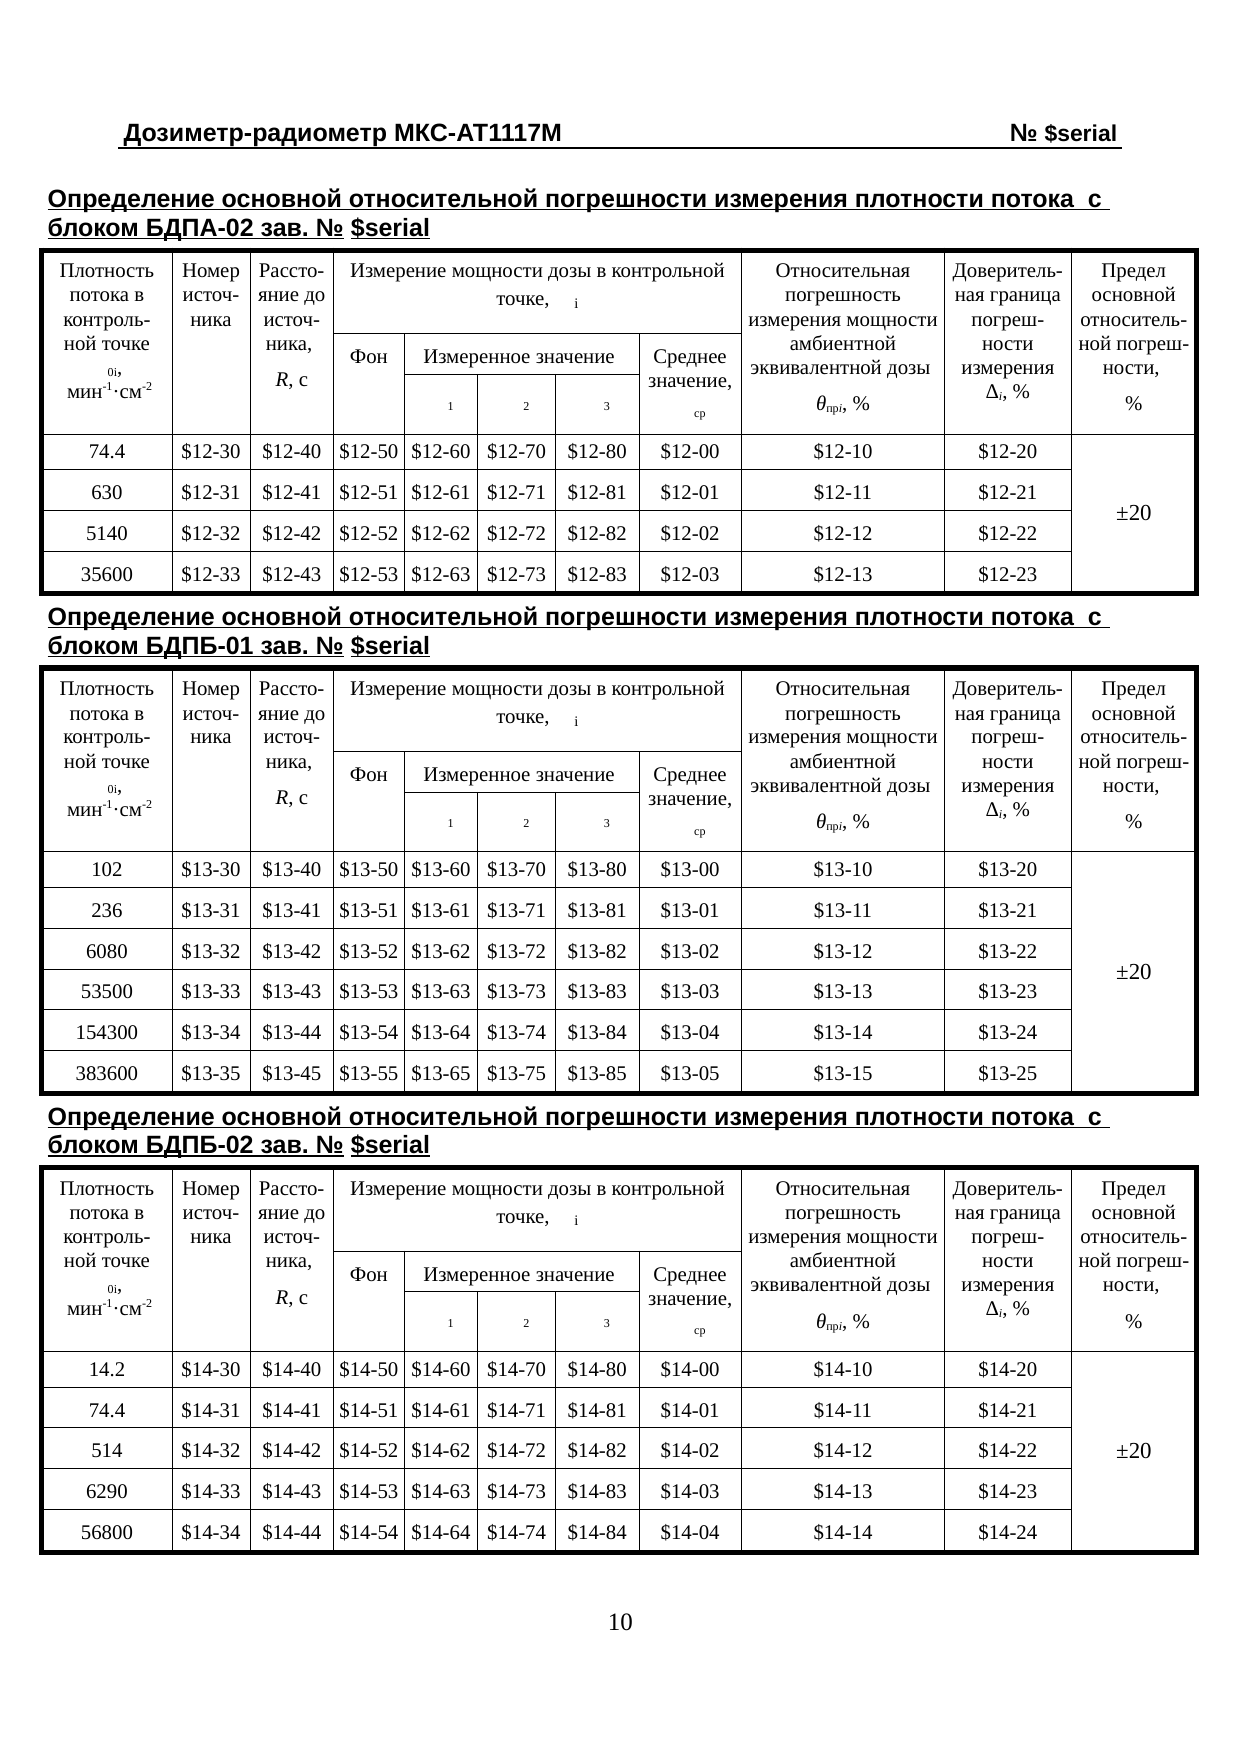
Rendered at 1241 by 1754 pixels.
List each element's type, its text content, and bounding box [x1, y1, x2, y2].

table_cell $12-82 [556, 511, 639, 551]
table_cell $12-81 [556, 470, 639, 510]
table_cell $12-51 [334, 470, 404, 510]
table_cell $13-15 [742, 1051, 944, 1091]
table_cell $13-81 [556, 888, 639, 928]
table_cell $12-33 [173, 552, 250, 591]
table_cell $13-00 [640, 852, 741, 887]
table_cell $12-00 [640, 435, 741, 469]
table_cell $14-31 [173, 1388, 250, 1427]
table_cell $14-60 [405, 1352, 477, 1387]
table_cell Относительная погрешность измерения мощности амбиентной эквивалентной дозы θпрi, % [742, 253, 944, 433]
table_cell $14-80 [556, 1352, 639, 1387]
table_cell $13-65 [405, 1051, 477, 1091]
table_cell $12-61 [405, 470, 477, 510]
table_cell $14-50 [334, 1352, 404, 1387]
table_cell $13-84 [556, 1010, 639, 1050]
table_cell $13-20 [945, 852, 1071, 887]
table_cell Фон [334, 1252, 404, 1351]
table_cell 6080 [44, 929, 172, 968]
table_cell $12-30 [173, 435, 250, 469]
table_cell $13-70 [478, 852, 555, 887]
table_cell 3 [556, 1292, 639, 1351]
table_cell $13-01 [640, 888, 741, 928]
table_cell ±20 [1072, 435, 1194, 591]
table_cell 74,4 [44, 435, 172, 469]
table_cell $12-63 [405, 552, 477, 591]
table_cell Предел основной относитель-ной погреш-ности, % [1072, 253, 1194, 433]
table_cell $14-73 [478, 1469, 555, 1509]
table_cell $13-60 [405, 852, 477, 887]
table_cell $13-04 [640, 1010, 741, 1050]
table_cell $13-22 [945, 929, 1071, 968]
table_cell Плотность потока в контроль-ной точке 0i, мин-1·см-2 [44, 1170, 172, 1351]
table_cell Предел основной относитель-ной погреш-ности, % [1072, 671, 1194, 851]
table_cell $13-25 [945, 1051, 1071, 1091]
table_cell $13-72 [478, 929, 555, 968]
table_cell $13-82 [556, 929, 639, 968]
table_cell $12-13 [742, 552, 944, 591]
table_cell $14-03 [640, 1469, 741, 1509]
table_cell 5140 [44, 511, 172, 551]
table_cell $13-62 [405, 929, 477, 968]
table_cell 53500 [44, 970, 172, 1009]
table_cell Доверитель-ная граница погреш-ности измерения Δi, % [945, 253, 1071, 433]
table_cell Измерение мощности дозы в контрольной точке, i [334, 253, 741, 333]
table_cell $14-34 [173, 1510, 250, 1549]
table_cell 154300 [44, 1010, 172, 1050]
table_cell Среднее значение, ср [640, 1252, 741, 1351]
table_cell $13-10 [742, 852, 944, 887]
table_cell $13-33 [173, 970, 250, 1009]
table_cell $12-60 [405, 435, 477, 469]
table_cell $12-41 [251, 470, 333, 510]
table_cell $13-03 [640, 970, 741, 1009]
table_cell $14-52 [334, 1428, 404, 1468]
table_cell $14-64 [405, 1510, 477, 1549]
table_cell $13-21 [945, 888, 1071, 928]
table_cell Рассто-яние до источ-ника, R, с [251, 1170, 333, 1351]
table_cell Доверитель-ная граница погреш-ности измерения Δi, % [945, 671, 1071, 851]
table_cell $13-34 [173, 1010, 250, 1050]
table_cell Плотность потока в контроль-ной точке 0i, мин-1·см-2 [44, 253, 172, 433]
table_cell $12-01 [640, 470, 741, 510]
table_cell $12-52 [334, 511, 404, 551]
table_cell $12-22 [945, 511, 1071, 551]
table_cell 74,4 [44, 1388, 172, 1427]
table_cell $13-05 [640, 1051, 741, 1091]
table_cell $13-41 [251, 888, 333, 928]
table_cell ±20 [1072, 1352, 1194, 1549]
table_cell $12-43 [251, 552, 333, 591]
table_cell Относительная погрешность измерения мощности амбиентной эквивалентной дозы θпрi, % [742, 1170, 944, 1351]
table_cell $14-20 [945, 1352, 1071, 1387]
table_cell Доверитель-ная граница погреш-ности измерения Δi, % [945, 1170, 1071, 1351]
table_cell Рассто-яние до источ-ника, R, с [251, 671, 333, 851]
table_cell 1 [405, 375, 477, 433]
table_cell $12-50 [334, 435, 404, 469]
table_cell $13-61 [405, 888, 477, 928]
table_cell $13-51 [334, 888, 404, 928]
table_header Определение основной относительной погрешности измерения плотности потока с блоком БДПБ-02 зав. № $serial [42, 1096, 1196, 1165]
table_cell $14-53 [334, 1469, 404, 1509]
table_cell $14-82 [556, 1428, 639, 1468]
table_cell Среднее значение, ср [640, 752, 741, 851]
table_cell $12-10 [742, 435, 944, 469]
table_cell $14-12 [742, 1428, 944, 1468]
table_cell Рассто-яние до источ-ника, R, с [251, 253, 333, 433]
table_cell $13-11 [742, 888, 944, 928]
table_cell $12-42 [251, 511, 333, 551]
table_cell Измерение мощности дозы в контрольной точке, i [334, 671, 741, 751]
table_cell Среднее значение, ср [640, 334, 741, 433]
table_cell $14-40 [251, 1352, 333, 1387]
table_cell 35600 [44, 552, 172, 591]
table_cell $13-63 [405, 970, 477, 1009]
table_cell $14-22 [945, 1428, 1071, 1468]
table_cell $13-13 [742, 970, 944, 1009]
table_cell $14-51 [334, 1388, 404, 1427]
table_cell Относительная погрешность измерения мощности амбиентной эквивалентной дозы θпрi, % [742, 671, 944, 851]
table_cell $12-71 [478, 470, 555, 510]
table_cell $13-80 [556, 852, 639, 887]
table_cell $13-52 [334, 929, 404, 968]
table_cell $12-73 [478, 552, 555, 591]
table_cell Измерение мощности дозы в контрольной точке, i [334, 1170, 741, 1251]
table_cell $14-70 [478, 1352, 555, 1387]
table_cell $13-02 [640, 929, 741, 968]
table_cell $13-14 [742, 1010, 944, 1050]
table_header Определение основной относительной погрешности измерения плотности потока с блоком БДПБ-01 зав. № $serial [42, 596, 1196, 665]
table_cell $12-32 [173, 511, 250, 551]
table_cell $13-53 [334, 970, 404, 1009]
table_cell $13-64 [405, 1010, 477, 1050]
table_header Определение основной относительной погрешности измерения плотности потока с блоком БДПА-02 зав. № $serial [42, 179, 1196, 247]
table_cell $14-00 [640, 1352, 741, 1387]
table_cell $13-45 [251, 1051, 333, 1091]
table_cell $14-01 [640, 1388, 741, 1427]
table_cell $14-84 [556, 1510, 639, 1549]
table_cell $14-04 [640, 1510, 741, 1549]
table_cell Фон [334, 752, 404, 851]
table_cell $14-21 [945, 1388, 1071, 1427]
table_cell $13-75 [478, 1051, 555, 1091]
table_cell 630 [44, 470, 172, 510]
table_cell $12-12 [742, 511, 944, 551]
table_cell $12-72 [478, 511, 555, 551]
table_cell $13-55 [334, 1051, 404, 1091]
table_cell 3 [556, 375, 639, 433]
table_cell $14-44 [251, 1510, 333, 1549]
table_cell $14-23 [945, 1469, 1071, 1509]
table_cell $13-30 [173, 852, 250, 887]
table_cell $12-02 [640, 511, 741, 551]
table_cell $13-73 [478, 970, 555, 1009]
table_cell $14-11 [742, 1388, 944, 1427]
table_cell $14-30 [173, 1352, 250, 1387]
table_cell Номер источ-ника [173, 671, 250, 851]
table_cell ±20 [1072, 852, 1194, 1091]
table_cell 2 [478, 793, 555, 851]
table_cell $14-24 [945, 1510, 1071, 1549]
table_cell $13-54 [334, 1010, 404, 1050]
table_cell $13-24 [945, 1010, 1071, 1050]
table_cell $14-42 [251, 1428, 333, 1468]
table_cell $13-44 [251, 1010, 333, 1050]
table_cell $12-80 [556, 435, 639, 469]
table_cell $12-20 [945, 435, 1071, 469]
table_cell $13-32 [173, 929, 250, 968]
table_cell $13-74 [478, 1010, 555, 1050]
table_cell 383600 [44, 1051, 172, 1091]
table_cell Измеренное значение [405, 1252, 639, 1291]
table_cell $13-85 [556, 1051, 639, 1091]
table_cell Измеренное значение [405, 334, 639, 374]
table_cell Номер источ-ника [173, 253, 250, 433]
table_cell $14-32 [173, 1428, 250, 1468]
table_cell 56800 [44, 1510, 172, 1549]
table_cell 514 [44, 1428, 172, 1468]
table_cell $12-53 [334, 552, 404, 591]
table_cell $13-12 [742, 929, 944, 968]
table_cell $14-62 [405, 1428, 477, 1468]
table_cell $13-83 [556, 970, 639, 1009]
table_cell $14-72 [478, 1428, 555, 1468]
table_cell 14,2 [44, 1352, 172, 1387]
table_cell $13-43 [251, 970, 333, 1009]
table_cell $12-40 [251, 435, 333, 469]
table_cell $12-31 [173, 470, 250, 510]
table_cell $14-41 [251, 1388, 333, 1427]
table_cell $14-02 [640, 1428, 741, 1468]
table_cell $12-83 [556, 552, 639, 591]
table_cell 102 [44, 852, 172, 887]
table_cell $13-23 [945, 970, 1071, 1009]
table_cell $14-10 [742, 1352, 944, 1387]
table_cell 1 [405, 793, 477, 851]
table_cell $14-61 [405, 1388, 477, 1427]
table_cell $13-42 [251, 929, 333, 968]
table_cell $12-21 [945, 470, 1071, 510]
table_cell 1 [405, 1292, 477, 1351]
table_cell $12-62 [405, 511, 477, 551]
table_cell 236 [44, 888, 172, 928]
table_cell $14-63 [405, 1469, 477, 1509]
table_cell Фон [334, 334, 404, 433]
table_cell $12-70 [478, 435, 555, 469]
table_cell $12-03 [640, 552, 741, 591]
table_cell Измеренное значение [405, 752, 639, 792]
table_cell $13-35 [173, 1051, 250, 1091]
table_cell $13-31 [173, 888, 250, 928]
table_cell $14-83 [556, 1469, 639, 1509]
table_cell $13-40 [251, 852, 333, 887]
table_cell $14-71 [478, 1388, 555, 1427]
table_cell 2 [478, 375, 555, 433]
table_cell 6290 [44, 1469, 172, 1509]
table_cell $14-74 [478, 1510, 555, 1549]
table_cell 2 [478, 1292, 555, 1351]
table_cell $12-23 [945, 552, 1071, 591]
table_cell $13-50 [334, 852, 404, 887]
table_cell $13-71 [478, 888, 555, 928]
table_cell $14-13 [742, 1469, 944, 1509]
table_cell Номер источ-ника [173, 1170, 250, 1351]
table_cell $14-81 [556, 1388, 639, 1427]
table_cell $14-54 [334, 1510, 404, 1549]
table_cell 3 [556, 793, 639, 851]
table_cell $14-33 [173, 1469, 250, 1509]
table_cell $14-43 [251, 1469, 333, 1509]
table_cell Предел основной относитель-ной погреш-ности, % [1072, 1170, 1194, 1351]
table_cell Плотность потока в контроль-ной точке 0i, мин-1·см-2 [44, 671, 172, 851]
table_cell $12-11 [742, 470, 944, 510]
table_cell $14-14 [742, 1510, 944, 1549]
